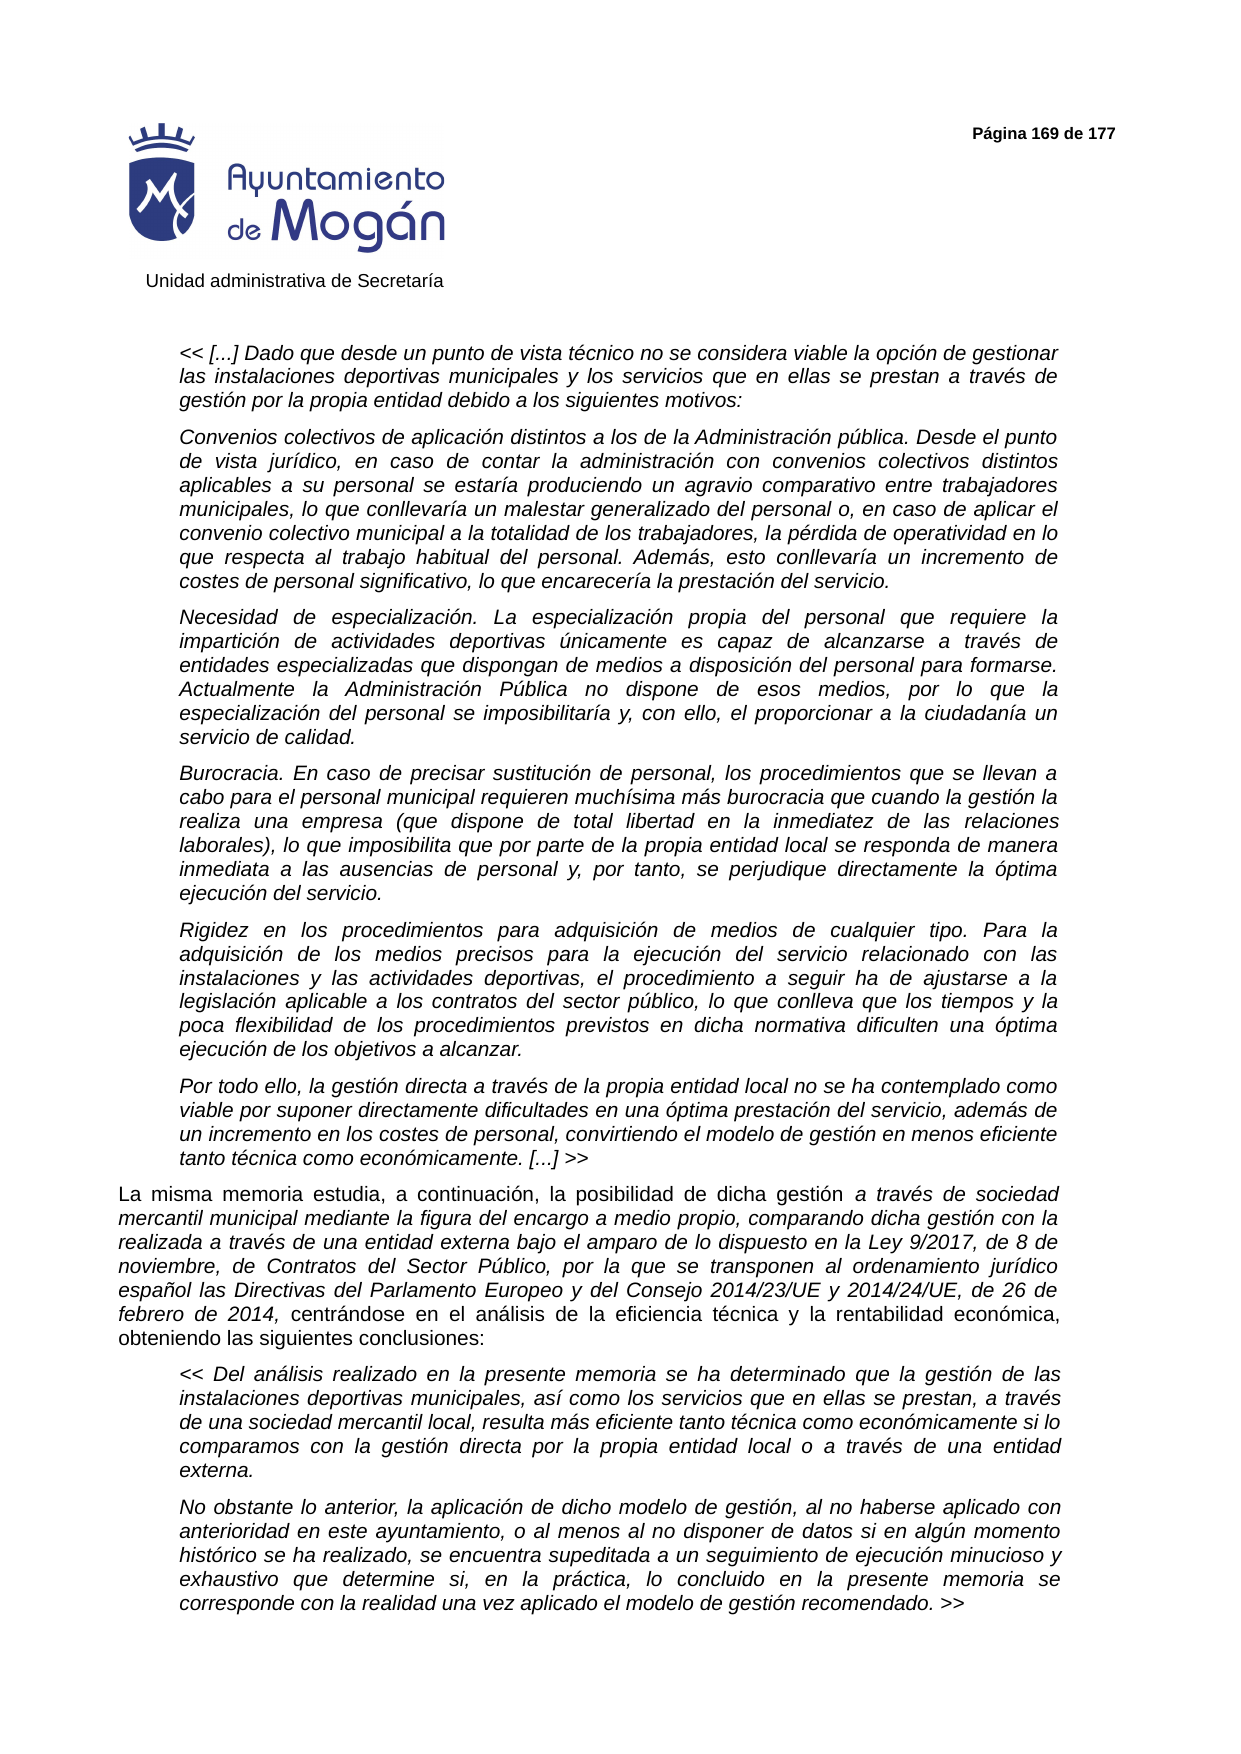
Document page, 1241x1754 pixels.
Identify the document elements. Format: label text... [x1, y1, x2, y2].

text Por todo ello, la gestión directa a través de la propia entidad local no se ha contemplado como viable por suponer directamente dificultades en una óptima prestación del servicio, además de un incremento en los costes de personal, convirtiendo el modelo de gestión en menos eficiente tanto técnica como económicamente. [...] >> [179, 1074, 1061, 1169]
picture [128, 123, 445, 259]
text Rigidez en los procedimientos para adquisición de medios de cualquier tipo. Para la adquisición de los medios precisos para la ejecución del servicio relacionado con las instalaciones y las actividades deportivas, el procedimiento a seguir ha de ajustarse a la legislación aplicable a los contratos del sector público, lo que conlleva que los tiempos y la poca flexibilidad de los procedimientos previstos en dicha normativa dificulten una óptima ejecución de los objetivos a alcanzar. [179, 917, 1061, 1061]
text La misma memoria estudia, a continuación, la posibilidad de dicha gestión a través de sociedad mercantil municipal mediante la figura del encargo a medio propio, comparando dicha gestión con la realizada a través de una entidad externa bajo el amparo de lo dispuesto en la Ley 9/2017, de 8 de noviembre, de Contratos del Sector Público, por la que se transponen al ordenamiento jurídico español las Directivas del Parlamento Europeo y del Consejo 2014/23/UE y 2014/24/UE, de 26 de febrero de 2014, centrándose en el análisis de la eficiencia técnica y la rentabilidad económica, obteniendo las siguientes conclusiones: [118, 1182, 1061, 1350]
text << Del análisis realizado en la presente memoria se ha determinado que la gestión de las instalaciones deportivas municipales, así como los servicios que en ellas se prestan, a través de una sociedad mercantil local, resulta más eficiente tanto técnica como económicamente si lo comparamos con la gestión directa por la propia entidad local o a través de una entidad externa. [179, 1362, 1064, 1482]
text No obstante lo anterior, la aplicación de dicho modelo de gestión, al no haberse aplicado con anterioridad en este ayuntamiento, o al menos al no disponer de datos si en algún momento histórico se ha realizado, se encuentra supeditada a un seguimiento de ejecución minucioso y exhaustivo que determine si, en la práctica, lo concluido en la presente memoria se corresponde con la realidad una vez aplicado el modelo de gestión recomendado. >> [179, 1494, 1064, 1614]
text Convenios colectivos de aplicación distintos a los de la Administración pública. Desde el punto de vista jurídico, en caso de contar la administración con convenios colectivos distintos aplicables a su personal se estaría produciendo un agravio comparativo entre trabajadores municipales, lo que conllevaría un malestar generalizado del personal o, en caso de aplicar el convenio colectivo municipal a la totalidad de los trabajadores, la pérdida de operatividad en lo que respecta al trabajo habitual del personal. Además, esto conllevaría un incremento de costes de personal significativo, lo que encarecería la prestación del servicio. [179, 425, 1061, 592]
text << [...] Dado que desde un punto de vista técnico no se considera viable la opción de gestionar las instalaciones deportivas municipales y los servicios que en ellas se prestan a través de gestión por la propia entidad debido a los siguientes motivos: [179, 340, 1061, 412]
text Burocracia. En caso de precisar sustitución de personal, los procedimientos que se llevan a cabo para el personal municipal requieren muchísima más burocracia que cuando la gestión la realiza una empresa (que dispone de total libertad en la inmediatez de las relaciones laborales), lo que imposibilita que por parte de la propia entidad local se responda de manera inmediata a las ausencias de personal y, por tanto, se perjudique directamente la óptima ejecución del servicio. [179, 761, 1061, 905]
text Necesidad de especialización. La especialización propia del personal que requiere la impartición de actividades deportivas únicamente es capaz de alcanzarse a través de entidades especializadas que dispongan de medios a disposición del personal para formarse. Actualmente la Administración Pública no dispone de esos medios, por lo que la especialización del personal se imposibilitaría y, con ello, el proporcionar a la ciudadanía un servicio de calidad. [179, 605, 1061, 749]
